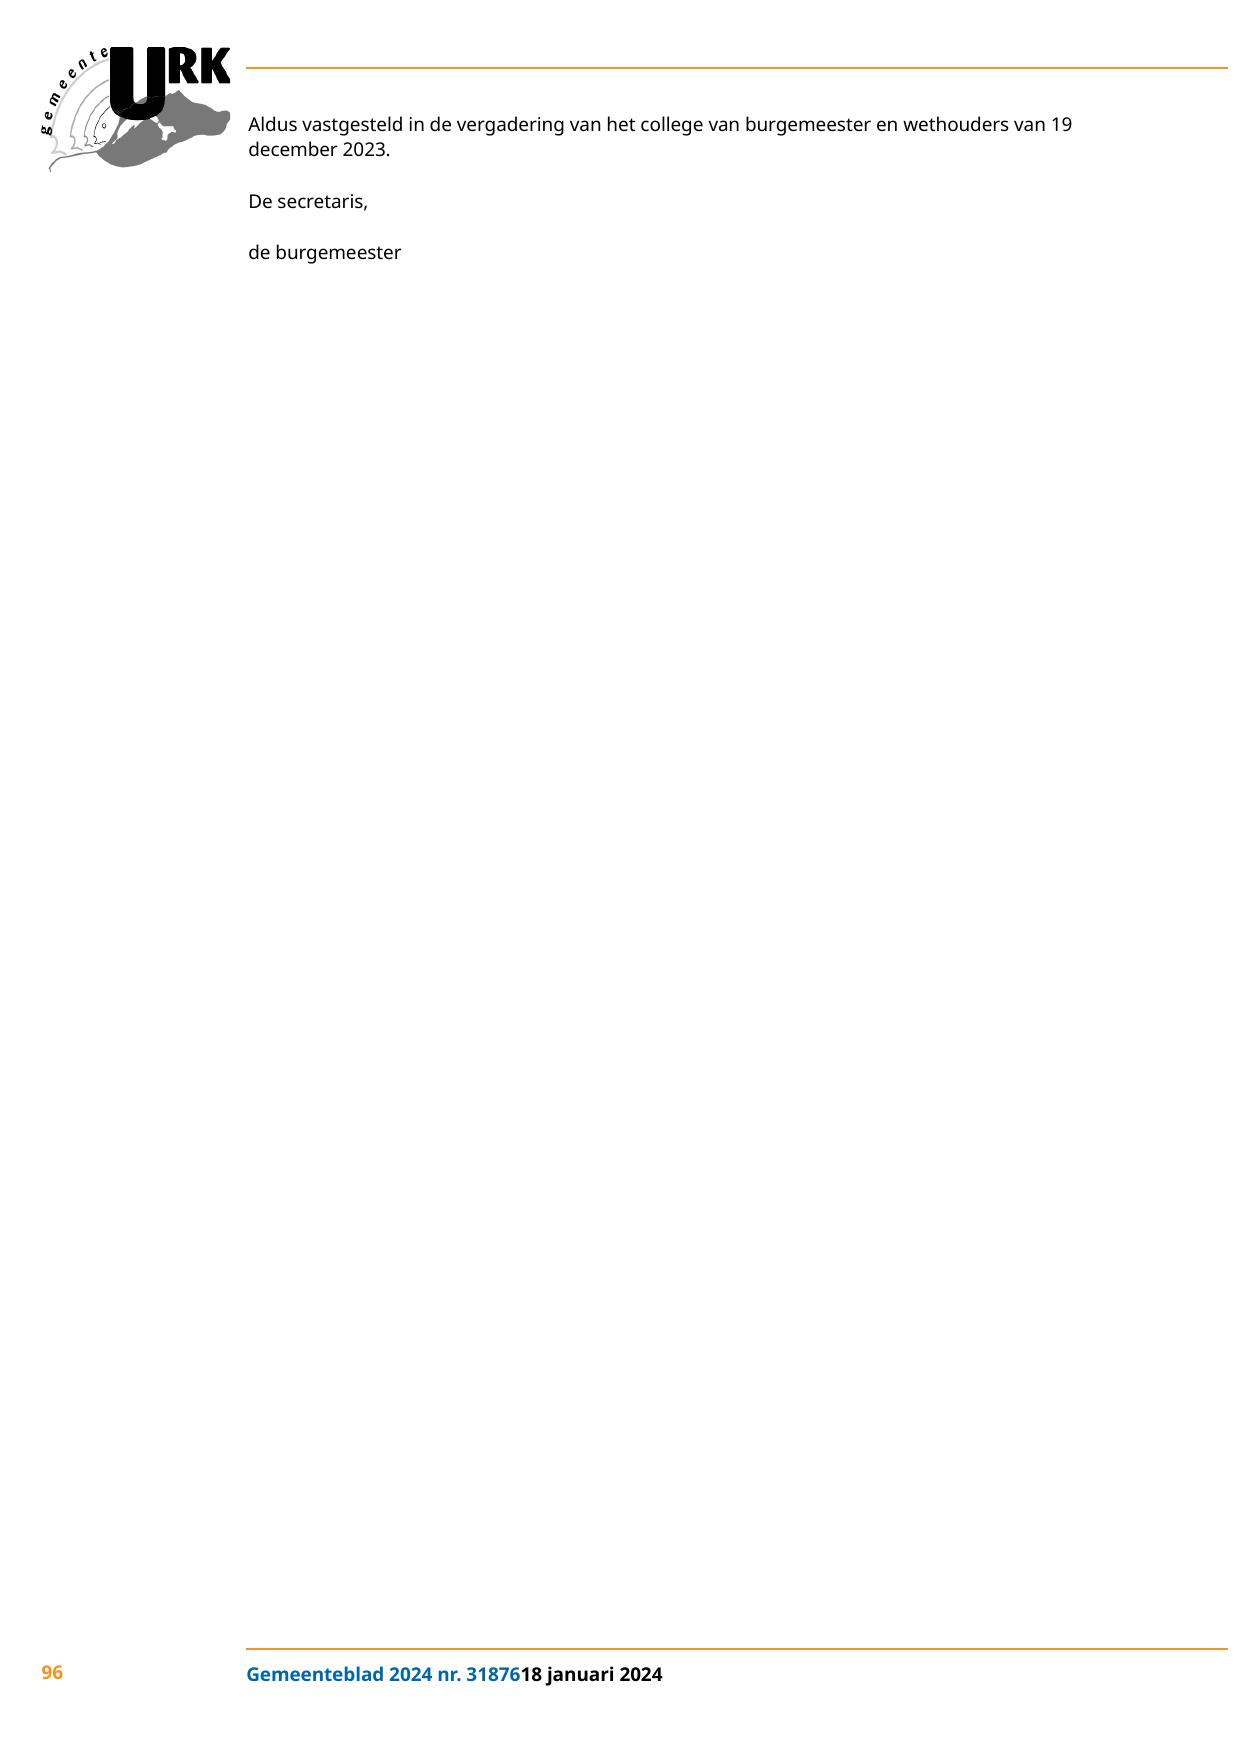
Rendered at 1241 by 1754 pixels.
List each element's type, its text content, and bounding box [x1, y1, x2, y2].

text Aldus vastgesteld in de vergadering van het college van burgemeester en wethouders van 19 december 2023. [248, 111, 1152, 162]
text de burgemeester [248, 239, 1152, 265]
text De secretaris, [248, 188, 1152, 214]
picture [41, 47, 231, 172]
